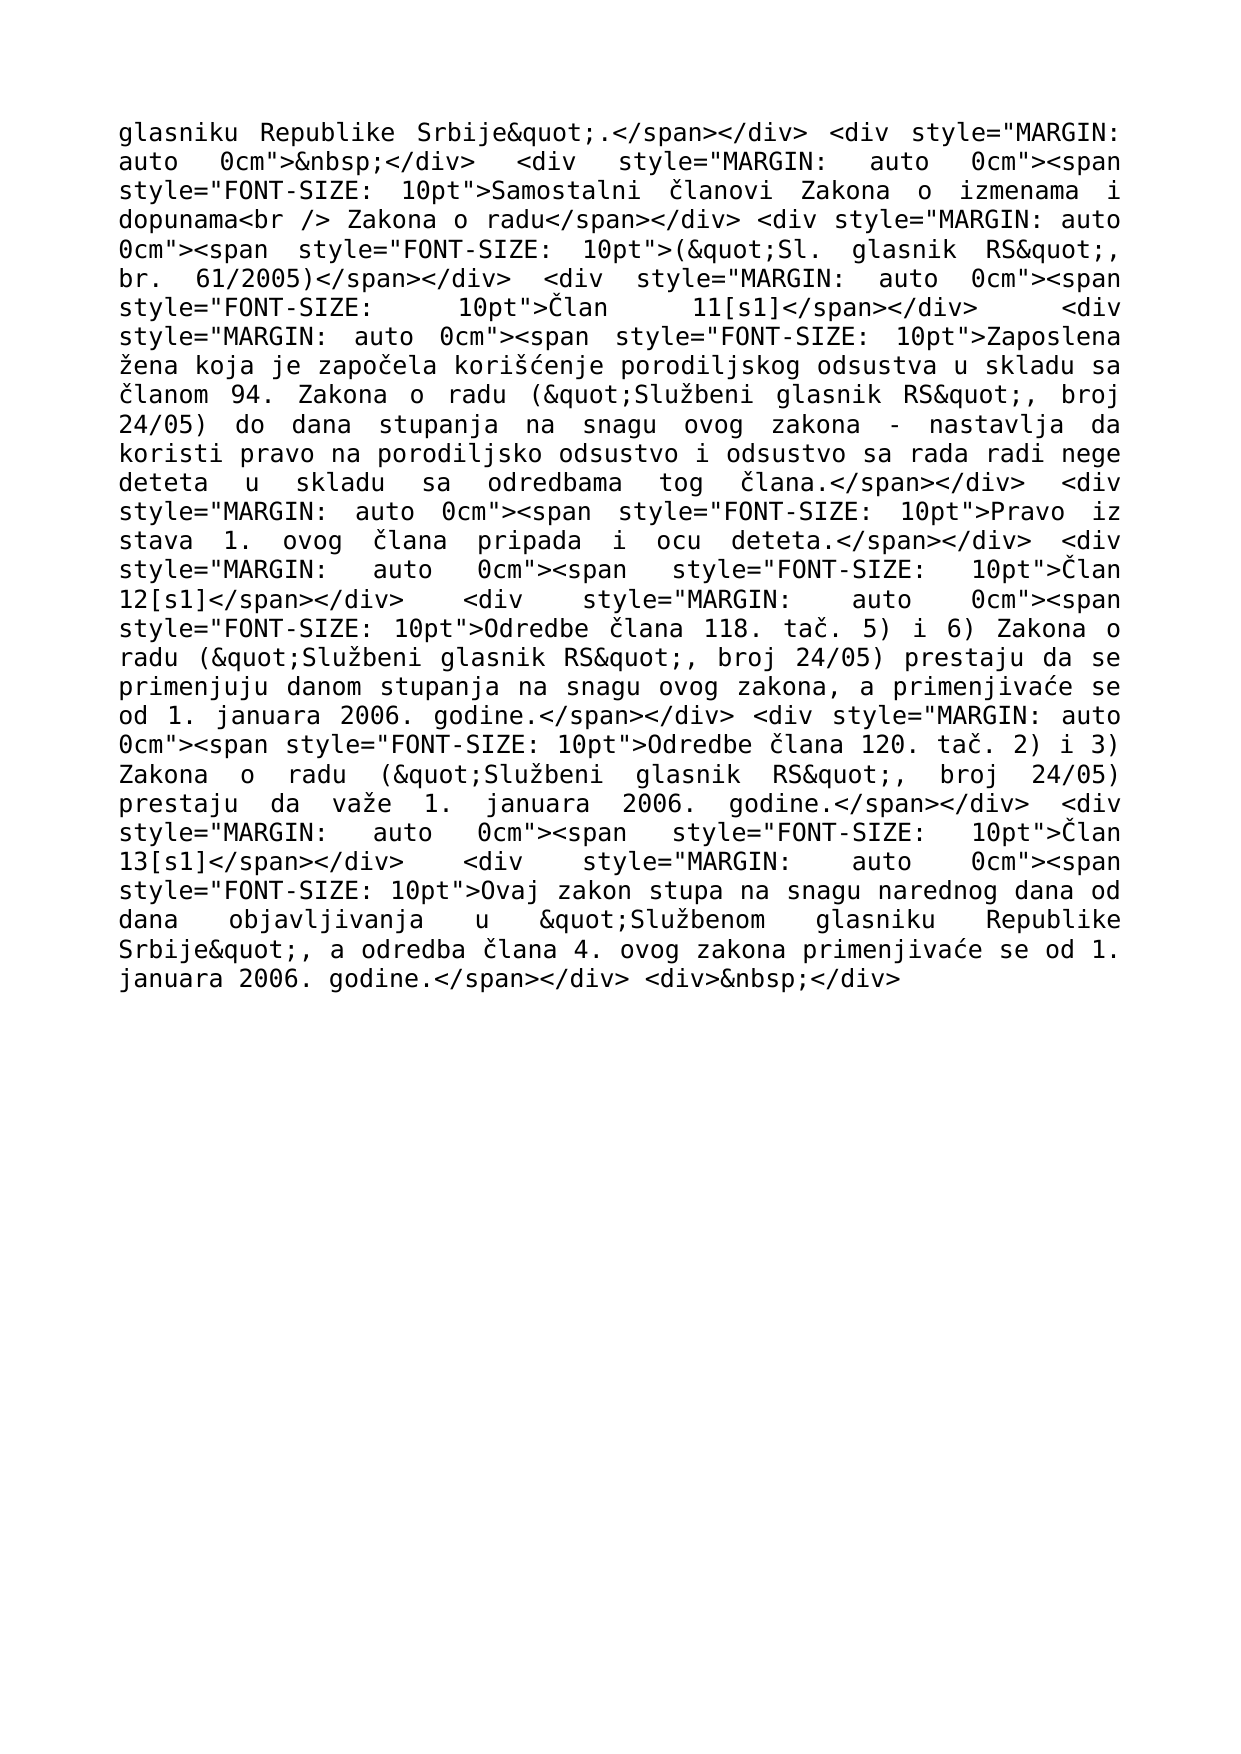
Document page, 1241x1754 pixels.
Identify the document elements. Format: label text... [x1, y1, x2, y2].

text glasniku Republike Srbije&quot;.</span></div> <div style="MARGIN: auto 0cm">&nbsp;</div> <div style="MARGIN: auto 0cm"><span style="FONT-SIZE: 10pt">Samostalni članovi Zakona o izmenama i dopunama<br /> Zakona o radu</span></div> <div style="MARGIN: auto 0cm"><span style="FONT-SIZE: 10pt">(&quot;Sl. glasnik RS&quot;, br. 61/2005)</span></div> <div style="MARGIN: auto 0cm"><span style="FONT-SIZE: 10pt">Član 11[s1]</span></div> <div style="MARGIN: auto 0cm"><span style="FONT-SIZE: 10pt">Zaposlena žena koja je započela korišćenje porodiljskog odsustva u skladu sa članom 94. Zakona o radu (&quot;Službeni glasnik RS&quot;, broj 24/05) do dana stupanja na snagu ovog zakona - nastavlja da koristi pravo na porodiljsko odsustvo i odsustvo sa rada radi nege deteta u skladu sa odredbama tog člana.</span></div> <div style="MARGIN: auto 0cm"><span style="FONT-SIZE: 10pt">Pravo iz stava 1. ovog člana pripada i ocu deteta.</span></div> <div style="MARGIN: auto 0cm"><span style="FONT-SIZE: 10pt">Član 12[s1]</span></div> <div style="MARGIN: auto 0cm"><span style="FONT-SIZE: 10pt">Odredbe člana 118. tač. 5) i 6) Zakona o radu (&quot;Službeni glasnik RS&quot;, broj 24/05) prestaju da se primenjuju danom stupanja na snagu ovog zakona, a primenjivaće se od 1. januara 2006. godine.</span></div> <div style="MARGIN: auto 0cm"><span style="FONT-SIZE: 10pt">Odredbe člana 120. tač. 2) i 3) Zakona o radu (&quot;Službeni glasnik RS&quot;, broj 24/05) prestaju da važe 1. januara 2006. godine.</span></div> <div style="MARGIN: auto 0cm"><span style="FONT-SIZE: 10pt">Član 13[s1]</span></div> <div style="MARGIN: auto 0cm"><span style="FONT-SIZE: 10pt">Ovaj zakon stupa na snagu narednog dana od dana objavljivanja u &quot;Službenom glasniku Republike Srbije&quot;, a odredba člana 4. ovog zakona primenjivaće se od 1. januara 2006. godine.</span></div> <div>&nbsp;</div> [118, 118, 1122, 993]
